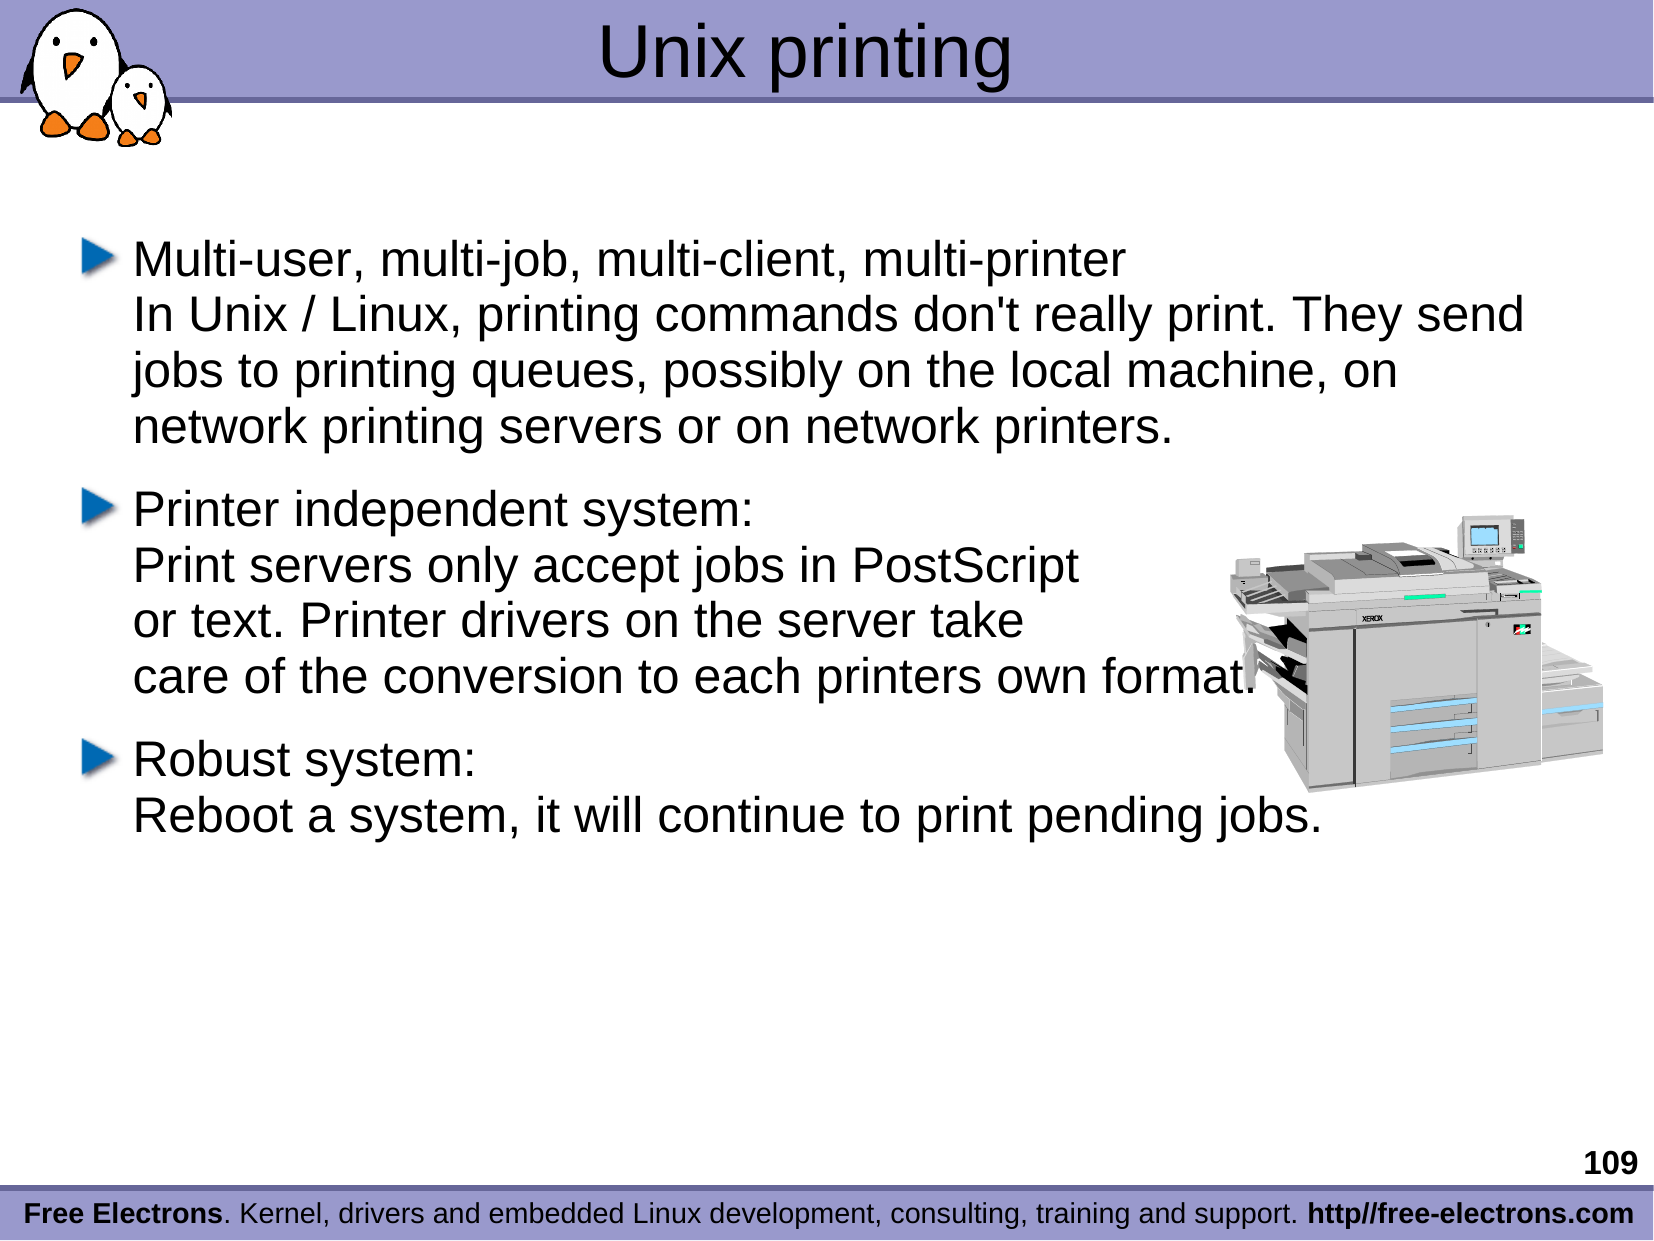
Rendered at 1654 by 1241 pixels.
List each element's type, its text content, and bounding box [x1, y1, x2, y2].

picture [1547, 515, 1604, 793]
list Multi-user, multi-job, multi-client, multi-printer In Unix / Linux, printing commands don't really print. They send jobs to printing queues, possibly on the local machine, on network printing servers or on network printers. Printer independent system: Print servers only accept jobs in PostScript or text. Printer drivers on the server take care of the conversion to each printers own format. Robust system: Reboot a system, it will continue to print pending jobs. [61, 230, 1547, 1081]
title Unix printing [60, 0, 1551, 104]
picture [20, 8, 172, 147]
